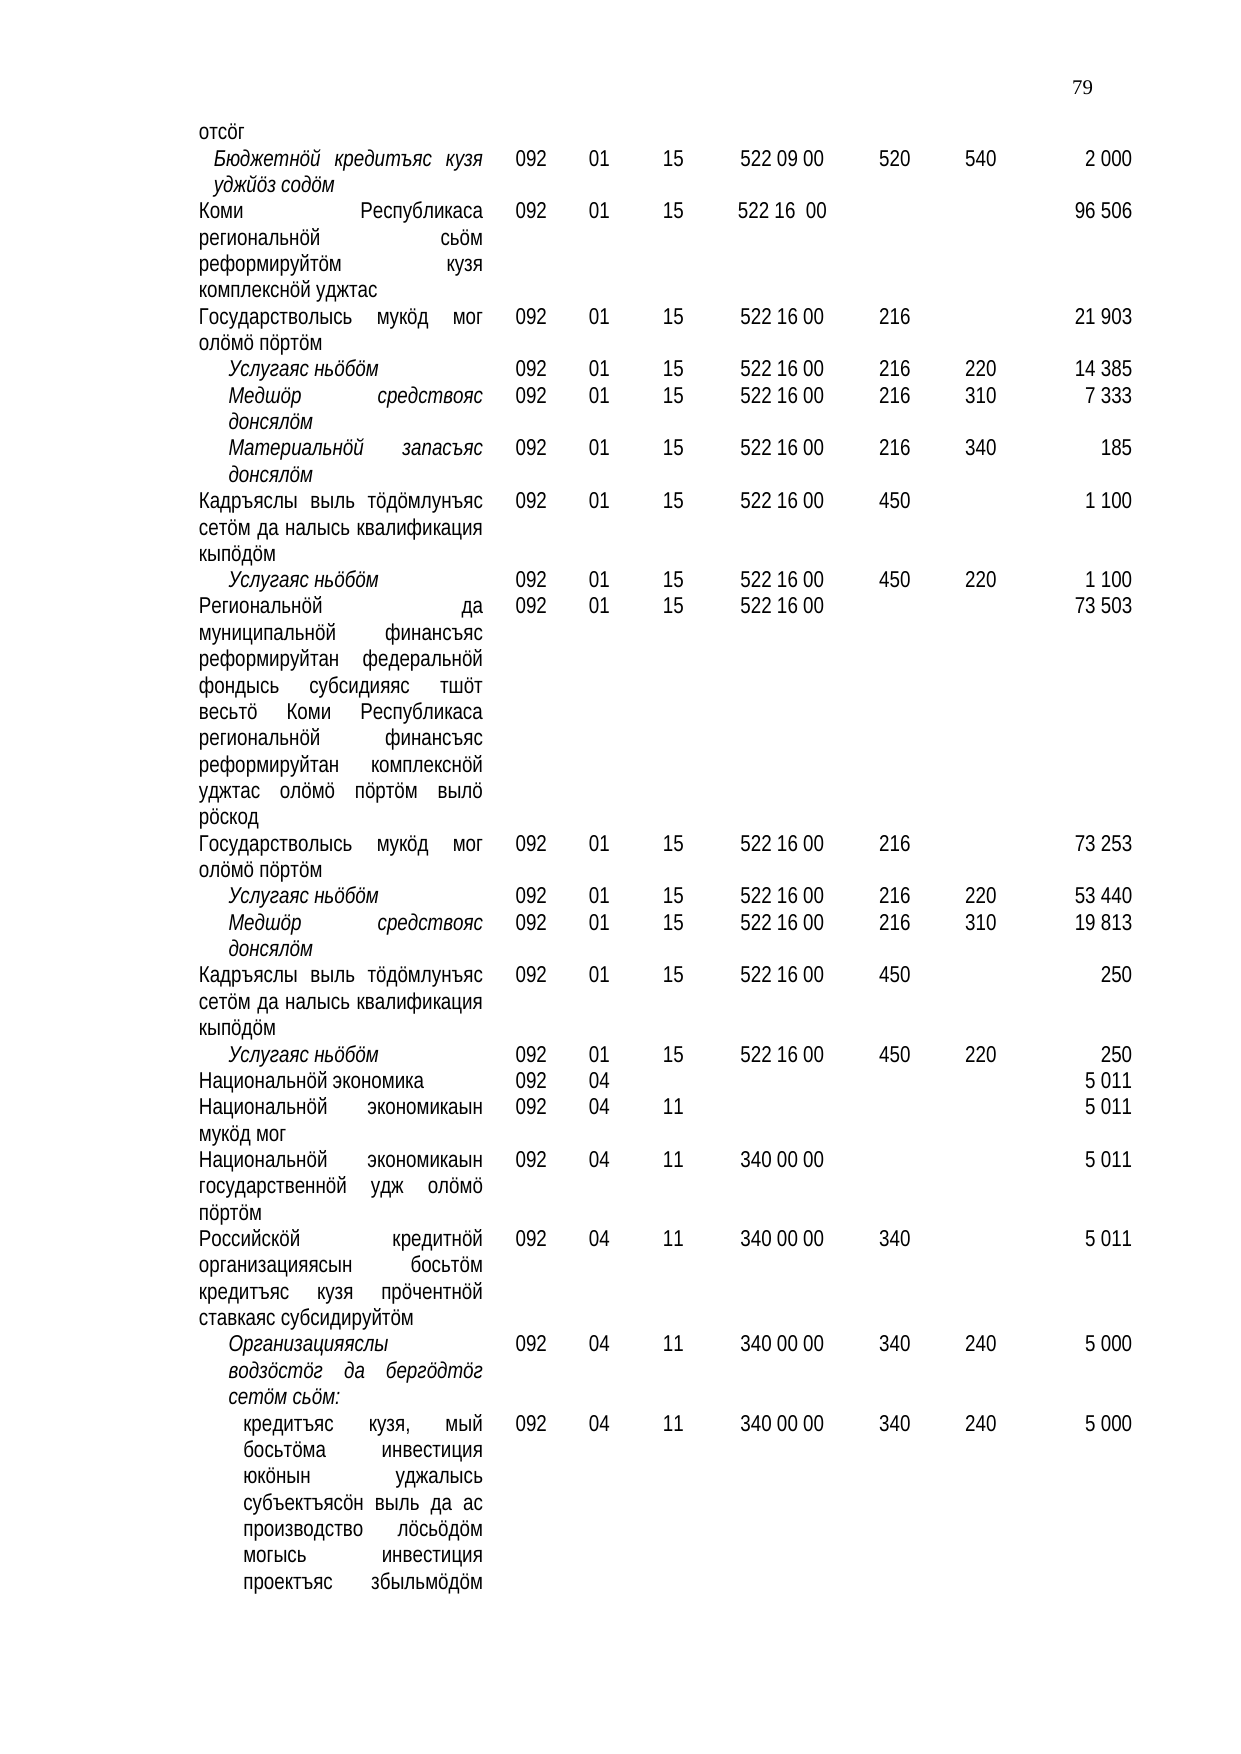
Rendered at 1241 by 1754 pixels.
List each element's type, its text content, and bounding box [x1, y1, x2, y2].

table_cell 21 903 [1021, 303, 1143, 355]
table_cell 15 [631, 355, 716, 382]
table_cell [941, 961, 1021, 1041]
table_cell 53 440 [1021, 883, 1143, 909]
table_cell [941, 303, 1021, 355]
table_cell 340 00 00 [716, 1225, 848, 1330]
table_cell 092 [494, 434, 568, 487]
table_cell 240 [941, 1330, 1021, 1409]
table_cell [849, 1146, 941, 1225]
table_cell [631, 1067, 716, 1093]
table_cell [1143, 145, 1240, 197]
table_cell 220 [941, 1041, 1021, 1067]
table_cell 216 [849, 303, 941, 355]
table_cell 04 [568, 1410, 631, 1594]
table_cell [1143, 1330, 1240, 1409]
table_cell 520 [849, 145, 941, 197]
table_cell Медшöр средствояс донсялöм [188, 909, 494, 961]
table_cell 216 [849, 883, 941, 909]
table_cell 216 [849, 434, 941, 487]
table_cell 15 [631, 1041, 716, 1067]
table_cell Российскöй кредитнöй организацияясын босьтöм кредитъяс кузя прöчентнöй ставкаяс субсидируйтöм [188, 1225, 494, 1330]
table_cell 092 [494, 909, 568, 961]
table_cell Услугаяс ньöбöм [188, 566, 494, 592]
table_cell 01 [568, 566, 631, 592]
table_cell 522 16 00 [716, 566, 848, 592]
table_cell 310 [941, 382, 1021, 434]
table_cell 522 16 00 [716, 303, 848, 355]
table_cell 04 [568, 1093, 631, 1146]
table_cell 5 011 [1021, 1146, 1143, 1225]
table_cell [941, 1146, 1021, 1225]
table_cell 522 16 00 [716, 883, 848, 909]
table_cell 522 16 00 [716, 1041, 848, 1067]
table_cell 5 000 [1021, 1330, 1143, 1409]
table_cell Услугаяс ньöбöм [188, 1041, 494, 1067]
table_cell Коми Республикаса региональнöй сьöм реформируйтöм кузя комплекснöй уджтас [188, 197, 494, 303]
table_cell 15 [631, 566, 716, 592]
table_cell 14 385 [1021, 355, 1143, 382]
table_cell 092 [494, 961, 568, 1041]
table_cell 5 011 [1021, 1225, 1143, 1330]
table_cell 250 [1021, 1041, 1143, 1067]
table_cell 092 [494, 1041, 568, 1067]
table_cell 216 [849, 382, 941, 434]
table_cell 216 [849, 355, 941, 382]
table_cell 092 [494, 355, 568, 382]
table_cell 340 [849, 1410, 941, 1594]
table_cell [1143, 909, 1240, 961]
table_cell 522 16 00 [716, 593, 848, 830]
table_cell [849, 593, 941, 830]
table_cell 01 [568, 830, 631, 882]
table_cell [1021, 118, 1143, 144]
table_cell [1143, 1067, 1240, 1093]
table_cell 04 [568, 1146, 631, 1225]
table_cell [849, 1093, 941, 1146]
table_cell отсöг [188, 118, 494, 144]
table_cell 01 [568, 593, 631, 830]
table_cell 5 011 [1021, 1067, 1143, 1093]
table_cell 240 [941, 1410, 1021, 1594]
table_cell [1143, 1410, 1240, 1594]
table_cell 11 [631, 1146, 716, 1225]
table_cell [494, 118, 568, 144]
table_cell 73 503 [1021, 593, 1143, 830]
table_cell 310 [941, 909, 1021, 961]
table_cell 220 [941, 883, 1021, 909]
table_cell 450 [849, 961, 941, 1041]
table_cell 11 [631, 1330, 716, 1409]
table_cell [716, 1093, 848, 1146]
table_cell [941, 487, 1021, 566]
table_cell Государстволысь мукöд мог олöмö пöртöм [188, 303, 494, 355]
table_cell 01 [568, 961, 631, 1041]
table_cell 340 00 00 [716, 1410, 848, 1594]
table_cell 01 [568, 197, 631, 303]
table_cell 15 [631, 830, 716, 882]
table_cell [941, 1225, 1021, 1330]
table_cell 250 [1021, 961, 1143, 1041]
table_cell [941, 197, 1021, 303]
table_cell 2 000 [1021, 145, 1143, 197]
table_cell 522 16 00 [716, 487, 848, 566]
table_cell [1143, 355, 1240, 382]
table_cell [941, 830, 1021, 882]
table_cell 522 16 00 [716, 434, 848, 487]
table_cell 15 [631, 961, 716, 1041]
table_cell 15 [631, 434, 716, 487]
table_cell 092 [494, 1146, 568, 1225]
table_cell Региональнöй да муниципальнöй финансъяс реформируйтан федеральнöй фондысь субсидияяс тшöт весьтö Коми Республикаса региональнöй финансъяс реформируйтан комплекснöй уджтас олöмö пöртöм вылö рöскод [188, 593, 494, 830]
table_cell [941, 1093, 1021, 1146]
table_cell 15 [631, 303, 716, 355]
table_cell 092 [494, 883, 568, 909]
table_cell 092 [494, 566, 568, 592]
table_cell 340 [849, 1225, 941, 1330]
table_cell 220 [941, 566, 1021, 592]
table_cell 04 [568, 1225, 631, 1330]
table_cell 15 [631, 145, 716, 197]
table_cell 5 000 [1021, 1410, 1143, 1594]
table_cell 5 011 [1021, 1093, 1143, 1146]
table_cell 01 [568, 883, 631, 909]
table_cell 450 [849, 1041, 941, 1067]
table_cell Национальнöй экономикаын государственнöй удж олöмö пöртöм [188, 1146, 494, 1225]
table_cell 96 506 [1021, 197, 1143, 303]
table_cell 092 [494, 1330, 568, 1409]
table_cell 01 [568, 145, 631, 197]
table_cell 092 [494, 1093, 568, 1146]
table_cell [1143, 303, 1240, 355]
table_cell 340 00 00 [716, 1146, 848, 1225]
table_cell 01 [568, 355, 631, 382]
table_cell 04 [568, 1330, 631, 1409]
table_cell 092 [494, 830, 568, 882]
table_cell 01 [568, 303, 631, 355]
table_cell 522 09 00 [716, 145, 848, 197]
table_cell [1143, 1041, 1240, 1067]
table_cell Услугаяс ньöбöм [188, 883, 494, 909]
table_cell 04 [568, 1067, 631, 1093]
table_cell 450 [849, 487, 941, 566]
table_cell 01 [568, 1041, 631, 1067]
table_cell [1143, 197, 1240, 303]
table_cell 216 [849, 909, 941, 961]
table_cell 092 [494, 197, 568, 303]
table_cell 092 [494, 487, 568, 566]
table_cell 73 253 [1021, 830, 1143, 882]
table_cell [716, 1067, 848, 1093]
table_cell 1 100 [1021, 487, 1143, 566]
table_cell Организацияяслы водзöстöг да бергöдтöг сетöм сьöм: [188, 1330, 494, 1409]
table_cell 450 [849, 566, 941, 592]
table_cell [1143, 961, 1240, 1041]
table_cell 01 [568, 909, 631, 961]
table_cell [1143, 487, 1240, 566]
table_cell 01 [568, 487, 631, 566]
table_cell [568, 118, 631, 144]
table_cell 092 [494, 145, 568, 197]
table_cell 01 [568, 434, 631, 487]
table_cell [1143, 1225, 1240, 1330]
table_cell 340 00 00 [716, 1330, 848, 1409]
table_cell Услугаяс ньöбöм [188, 355, 494, 382]
table_cell 11 [631, 1410, 716, 1594]
table_cell Материальнöй запасъяс донсялöм [188, 434, 494, 487]
table_cell [1143, 434, 1240, 487]
table_cell Кадръяслы выль тöдöмлунъяс сетöм да налысь квалификация кыпöдöм [188, 487, 494, 566]
table_cell [849, 1067, 941, 1093]
table_cell 15 [631, 909, 716, 961]
table_cell 340 [849, 1330, 941, 1409]
table_cell [631, 118, 716, 144]
table_cell 19 813 [1021, 909, 1143, 961]
table_cell [1143, 566, 1240, 592]
table_cell 185 [1021, 434, 1143, 487]
table_cell 092 [494, 303, 568, 355]
table_cell 522 16 00 [716, 197, 848, 303]
table_cell 540 [941, 145, 1021, 197]
table_cell 7 333 [1021, 382, 1143, 434]
table_cell [941, 593, 1021, 830]
table_cell [1143, 1093, 1240, 1146]
table_cell 092 [494, 1410, 568, 1594]
table_cell 15 [631, 487, 716, 566]
table_cell [849, 118, 941, 144]
table_cell 092 [494, 1067, 568, 1093]
table_cell 216 [849, 830, 941, 882]
table_cell [1143, 118, 1240, 144]
table_cell 11 [631, 1225, 716, 1330]
table_cell Медшöр средствояс донсялöм [188, 382, 494, 434]
table_cell Национальнöй экономикаын мукöд мог [188, 1093, 494, 1146]
table_cell 522 16 00 [716, 830, 848, 882]
table_cell кредитъяс кузя, мый босьтöма инвестиция юкöнын уджалысь субъектъясöн выль да ас производство лöсьöдöм могысь инвестиция проектъяс збыльмöдöм [188, 1410, 494, 1594]
table_cell 092 [494, 1225, 568, 1330]
table_cell [1143, 1146, 1240, 1225]
table_cell 15 [631, 593, 716, 830]
table_cell 220 [941, 355, 1021, 382]
table_cell 11 [631, 1093, 716, 1146]
table_cell Национальнöй экономика [188, 1067, 494, 1093]
table_cell [1143, 883, 1240, 909]
table_cell [1143, 593, 1240, 830]
table_cell 01 [568, 382, 631, 434]
table_cell Кадръяслы выль тöдöмлунъяс сетöм да налысь квалификация кыпöдöм [188, 961, 494, 1041]
table_cell 522 16 00 [716, 355, 848, 382]
table_cell 522 16 00 [716, 961, 848, 1041]
table_cell 522 16 00 [716, 909, 848, 961]
table_cell 340 [941, 434, 1021, 487]
table_cell 15 [631, 883, 716, 909]
table_cell Государстволысь мукöд мог олöмö пöртöм [188, 830, 494, 882]
table_cell [849, 197, 941, 303]
table_cell 15 [631, 197, 716, 303]
table_cell 092 [494, 382, 568, 434]
table_cell [716, 118, 848, 144]
table_cell 15 [631, 382, 716, 434]
table_cell 092 [494, 593, 568, 830]
table_cell 522 16 00 [716, 382, 848, 434]
table_cell [941, 118, 1021, 144]
table_cell [1143, 382, 1240, 434]
table_cell Бюджетнöй кредитъяс кузя уджйöз содöм [188, 145, 494, 197]
table_cell 1 100 [1021, 566, 1143, 592]
table_cell [1143, 830, 1240, 882]
table_cell [941, 1067, 1021, 1093]
